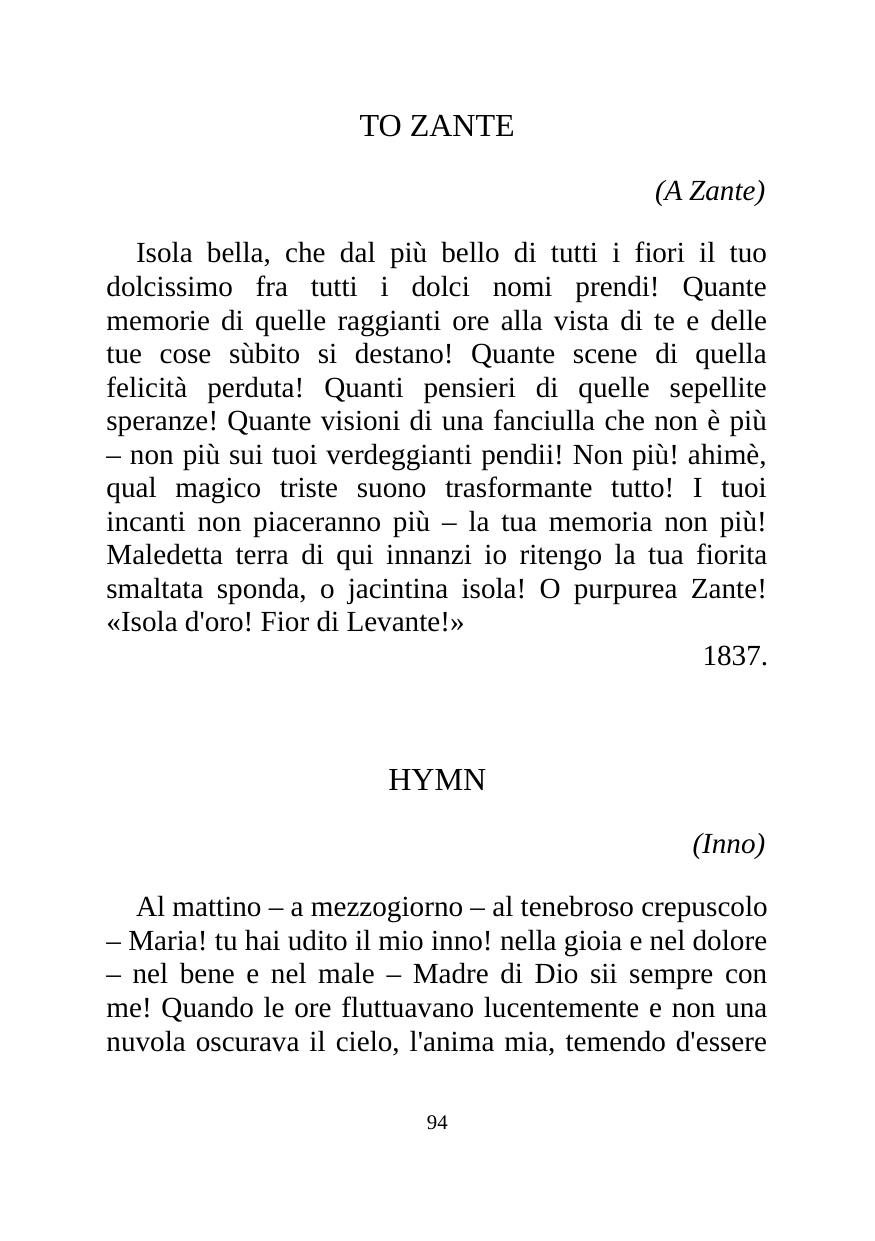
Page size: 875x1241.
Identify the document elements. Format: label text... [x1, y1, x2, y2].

text Al mattino – a mezzogiorno – al tenebroso crepuscolo – Maria! tu hai udito il mio inno! nella gioia e nel dolore – nel bene e nel male – Madre di Dio sii sempre con me! Quando le ore fluttuavano lucentemente e non una nuvola oscurava il cielo, l'anima mia, temendo d'essere [106, 889, 768, 1057]
text (Inno) [106, 827, 768, 860]
subtitle HYMN [106, 760, 768, 797]
text Isola bella, che dal più bello di tutti i fiori il tuo dolcissimo fra tutti i dolci nomi prendi! Quante memorie di quelle raggianti ore alla vista di te e delle tue cose sùbito si destano! Quante scene di quella felicità perduta! Quanti pensieri di quelle sepellite speranze! Quante visioni di una fanciulla che non è più – non più sui tuoi verdeggianti pendii! Non più! ahimè, qual magico triste suono trasformante tutto! I tuoi incanti non piaceranno più – la tua memoria non più! Maledetta terra di qui innanzi io ritengo la tua fiorita smaltata sponda, o jacintina isola! O purpurea Zante! «Isola d'oro! Fior di Levante!» [106, 236, 768, 638]
text 1837. [106, 638, 768, 672]
subtitle TO ZANTE [106, 106, 768, 143]
text (A Zante) [106, 173, 768, 206]
